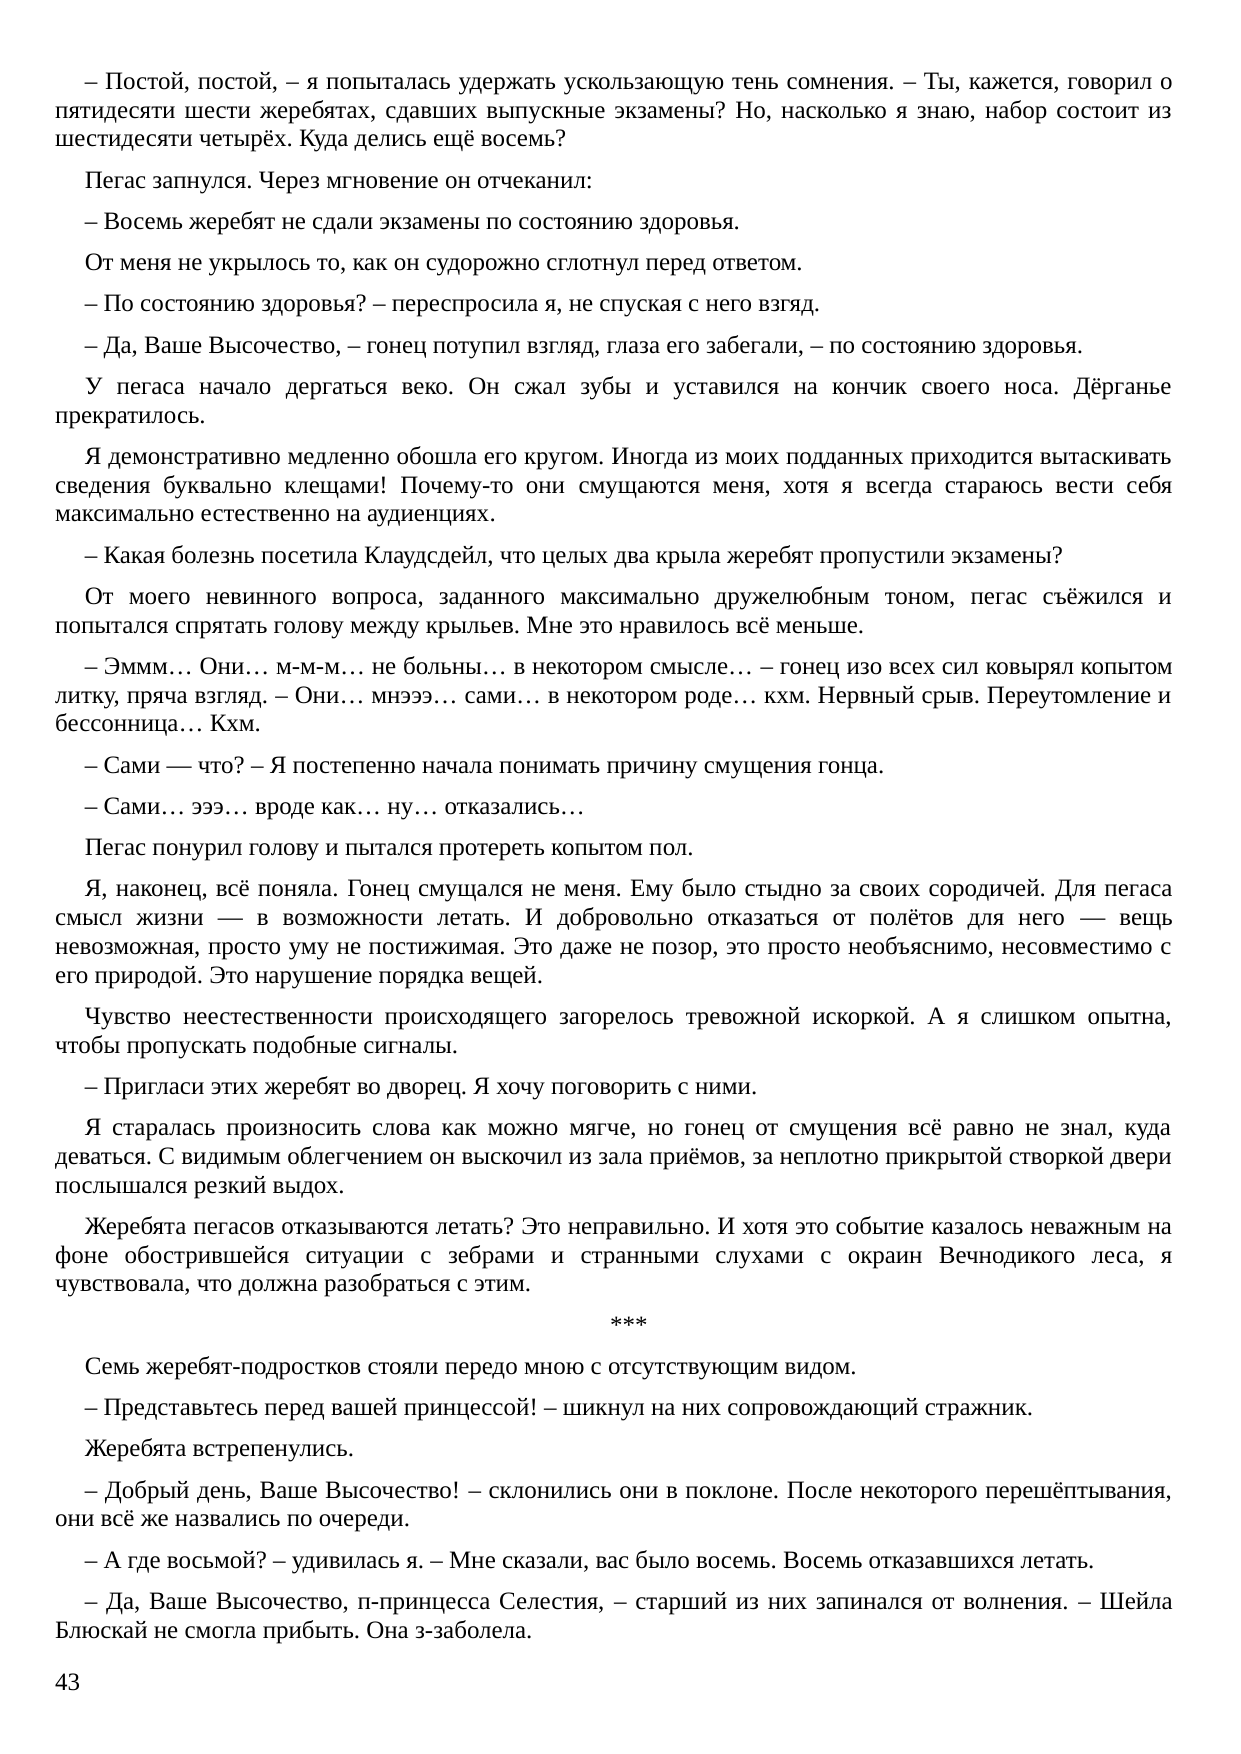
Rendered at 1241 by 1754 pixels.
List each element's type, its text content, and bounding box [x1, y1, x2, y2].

text Я старалась произносить слова как можно мягче, но гонец от смущения всё равно не знал, куда деваться. С видимым облегчением он выскочил из зала приёмов, за неплотно прикрытой створкой двери послышался резкий выдох. [55, 1112, 1173, 1198]
text – А где восьмой? – удивилась я. – Мне сказали, вас было восемь. Восемь отказавшихся летать. [55, 1545, 1173, 1573]
text – Эммм… Они… м-м-м… не больны… в некотором смысле… – гонец изо всех сил ковырял копытом литку, пряча взгляд. – Они… мнэээ… сами… в некотором роде… кхм. Нервный срыв. Переутомление и бессонница… Кхм. [55, 651, 1173, 737]
text – Восемь жеребят не сдали экзамены по состоянию здоровья. [55, 206, 1173, 235]
text Жеребята встрепенулись. [55, 1433, 1173, 1462]
text От меня не укрылось то, как он судорожно сглотнул перед ответом. [55, 247, 1173, 276]
text – Пригласи этих жеребят во дворец. Я хочу поговорить с ними. [55, 1071, 1173, 1100]
text – По состоянию здоровья? – переспросила я, не спуская с него взгяд. [55, 288, 1173, 317]
text Я демонстративно медленно обошла его кругом. Иногда из моих подданных приходится вытаскивать сведения буквально клещами! Почему-то они смущаются меня, хотя я всегда стараюсь вести себя максимально естественно на аудиенциях. [55, 441, 1173, 527]
text У пегаса начало дергаться веко. Он сжал зубы и уставился на кончик своего носа. Дёрганье прекратилось. [55, 371, 1173, 428]
text – Какая болезнь посетила Клаудсдейл, что целых два крыла жеребят пропустили экзамены? [55, 540, 1173, 568]
text Пегас понурил голову и пытался протереть копытом пол. [55, 832, 1173, 861]
text – Да, Ваше Высочество, п-принцесса Селестия, – старший из них запинался от волнения. – Шейла Блюскай не смогла прибыть. Она з-заболела. [55, 1586, 1173, 1643]
text Чувство неестественности происходящего загорелось тревожной искоркой. А я слишком опытна, чтобы пропускать подобные сигналы. [55, 1001, 1173, 1058]
text *** [55, 1310, 1173, 1338]
text – Добрый день, Ваше Высочество! – склонились они в поклоне. После некоторого перешёптывания, они всё же назвались по очереди. [55, 1475, 1173, 1532]
text От моего невинного вопроса, заданного максимально дружелюбным тоном, пегас съёжился и попытался спрятать голову между крыльев. Мне это нравилось всё меньше. [55, 581, 1173, 638]
text – Постой, постой, – я попыталась удержать ускользающую тень сомнения. – Ты, кажется, говорил о пятидесяти шести жеребятах, сдавших выпускные экзамены? Но, насколько я знаю, набор состоит из шестидесяти четырёх. Куда делись ещё восемь? [55, 66, 1173, 152]
text Семь жеребят-подростков стояли передо мною с отсутствующим видом. [55, 1351, 1173, 1380]
text – Да, Ваше Высочество, – гонец потупил взгляд, глаза его забегали, – по состоянию здоровья. [55, 330, 1173, 358]
text Жеребята пегасов отказываются летать? Это неправильно. И хотя это событие казалось неважным на фоне обострившейся ситуации с зебрами и странными слухами с окраин Вечнодикого леса, я чувствовала, что должна разобраться с этим. [55, 1211, 1173, 1297]
text – Сами — что? – Я постепенно начала понимать причину смущения гонца. [55, 750, 1173, 778]
text Пегас запнулся. Через мгновение он отчеканил: [55, 165, 1173, 193]
text – Представьтесь перед вашей принцессой! – шикнул на них сопровождающий стражник. [55, 1392, 1173, 1421]
text – Сами… эээ… вроде как… ну… отказались… [55, 791, 1173, 820]
text Я, наконец, всё поняла. Гонец смущался не меня. Ему было стыдно за своих сородичей. Для пегаса смысл жизни — в возможности летать. И добровольно отказаться от полётов для него — вещь невозможная, просто уму не постижимая. Это даже не позор, это просто необъяснимо, несовместимо с его природой. Это нарушение порядка вещей. [55, 873, 1173, 988]
